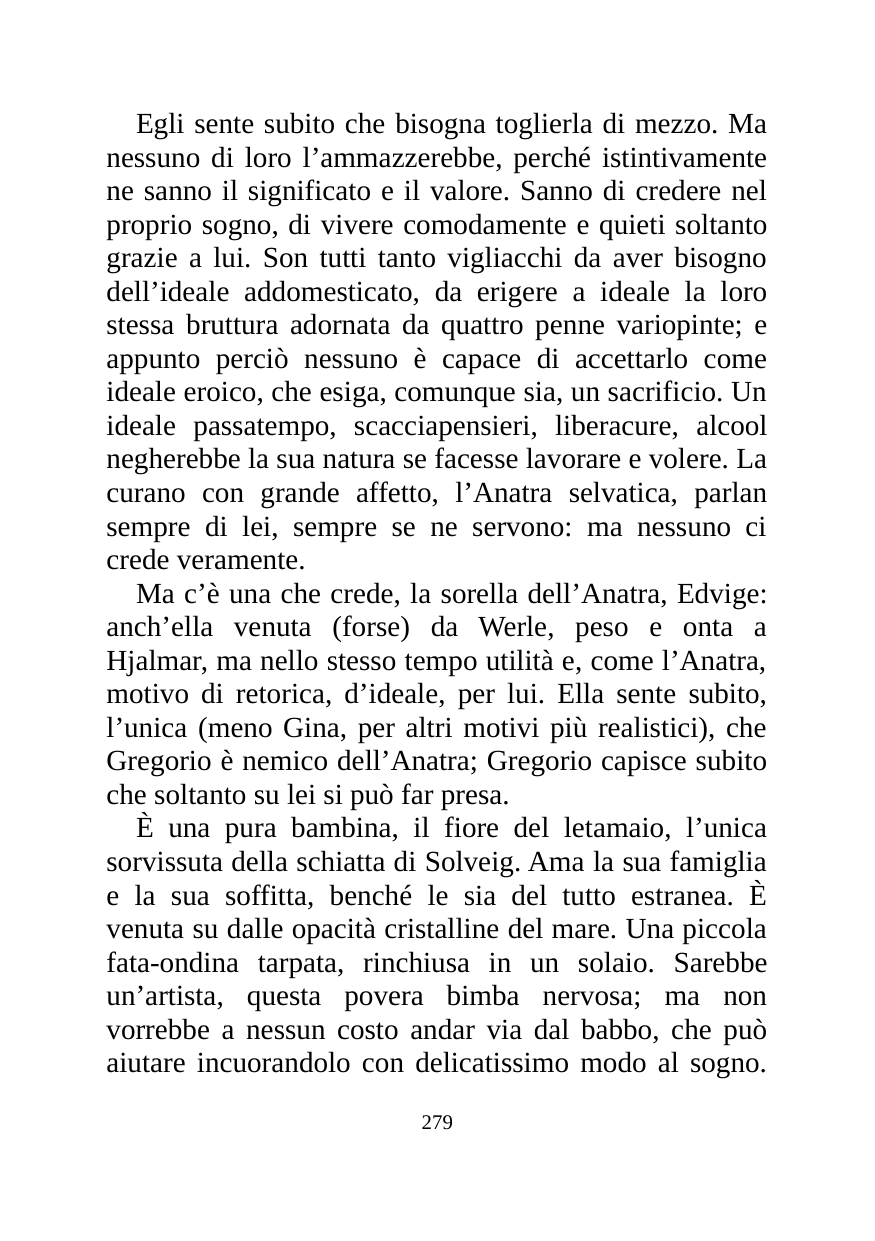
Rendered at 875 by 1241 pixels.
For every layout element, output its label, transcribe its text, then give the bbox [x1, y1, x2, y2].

text Egli sente subito che bisogna toglierla di mezzo. Ma nessuno di loro l’ammazzerebbe, perché istintivamente ne sanno il significato e il valore. Sanno di credere nel proprio sogno, di vivere comodamente e quieti soltanto grazie a lui. Son tutti tanto vigliacchi da aver bisogno dell’ideale addomesticato, da erigere a ideale la loro stessa bruttura adornata da quattro penne variopinte; e appunto perciò nessuno è capace di accettarlo come ideale eroico, che esiga, comunque sia, un sacrificio. Un ideale passatempo, scacciapensieri, liberacure, alcool negherebbe la sua natura se facesse lavorare e volere. La curano con grande affetto, l’Anatra selvatica, parlan sempre di lei, sempre se ne servono: ma nessuno ci crede veramente. [106, 106, 768, 576]
text È una pura bambina, il fiore del letamaio, l’unica sorvissuta della schiatta di Solveig. Ama la sua famiglia e la sua soffitta, benché le sia del tutto estranea. È venuta su dalle opacità cristalline del mare. Una piccola fata-ondina tarpata, rinchiusa in un solaio. Sarebbe un’artista, questa povera bimba nervosa; ma non vorrebbe a nessun costo andar via dal babbo, che può aiutare incuorandolo con delicatissimo modo al sogno. [106, 811, 768, 1079]
text Ma c’è una che crede, la sorella dell’Anatra, Edvige: anch’ella venuta (forse) da Werle, peso e onta a Hjalmar, ma nello stesso tempo utilità e, come l’Anatra, motivo di retorica, d’ideale, per lui. Ella sente subito, l’unica (meno Gina, per altri motivi più realistici), che Gregorio è nemico dell’Anatra; Gregorio capisce subito che soltanto su lei si può far presa. [106, 576, 768, 811]
